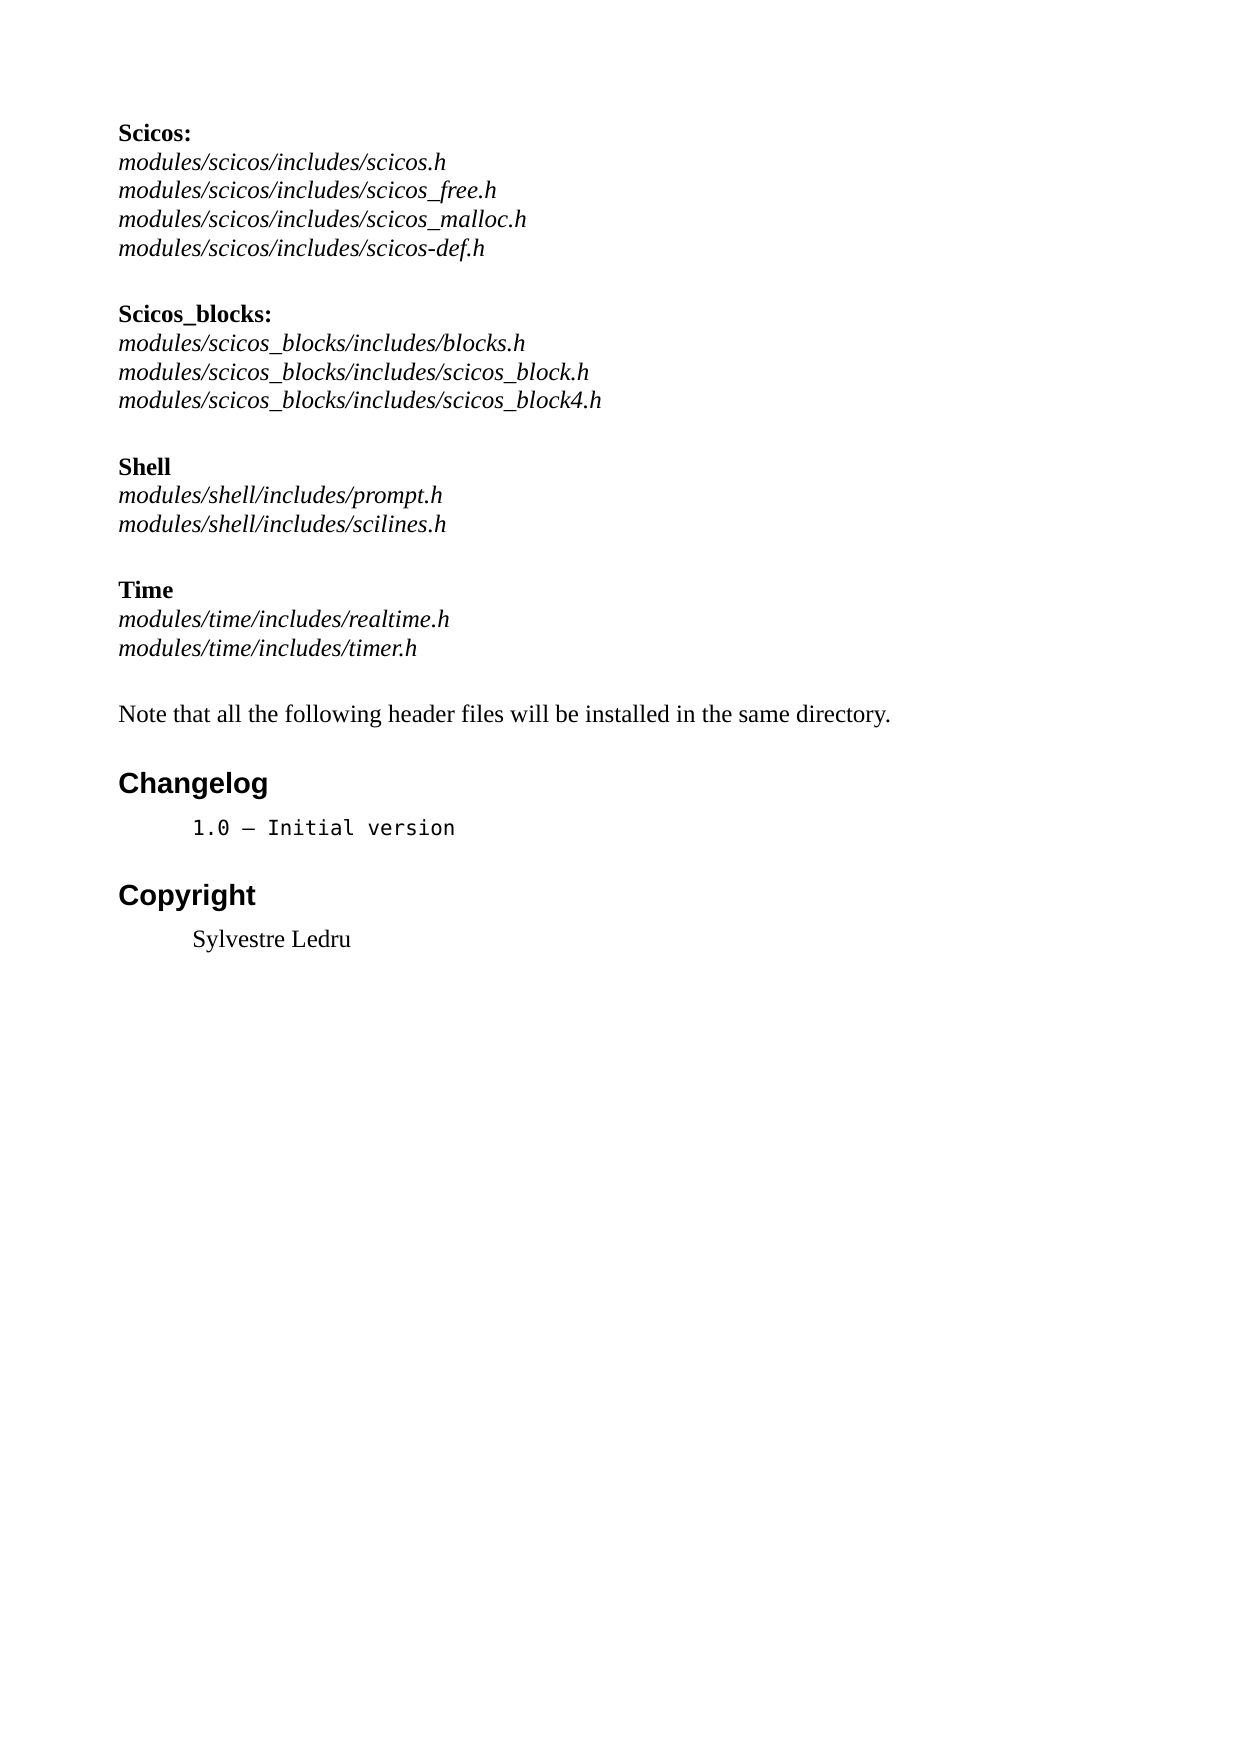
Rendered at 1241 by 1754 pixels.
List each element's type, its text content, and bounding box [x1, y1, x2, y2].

subtitle Changelog [118, 766, 1122, 799]
text Time modules/time/includes/realtime.h modules/time/includes/timer.h [118, 576, 1122, 662]
text Note that all the following header files will be installed in the same directory. [118, 699, 1122, 728]
text Shell modules/shell/includes/prompt.h modules/shell/includes/scilines.h [118, 452, 1122, 538]
text 1.0 – Initial version [118, 812, 1122, 840]
text Scicos_blocks: modules/scicos_blocks/includes/blocks.h modules/scicos_blocks/includes/scicos_block.h modules/scicos_blocks/includes/scicos_block4.h [118, 299, 1122, 414]
text Scicos: modules/scicos/includes/scicos.h modules/scicos/includes/scicos_free.h modules/scicos/includes/scicos_malloc.h modules/scicos/includes/scicos-def.h [118, 118, 1122, 262]
text Sylvestre Ledru [118, 924, 1122, 953]
subtitle Copyright [118, 878, 1122, 911]
